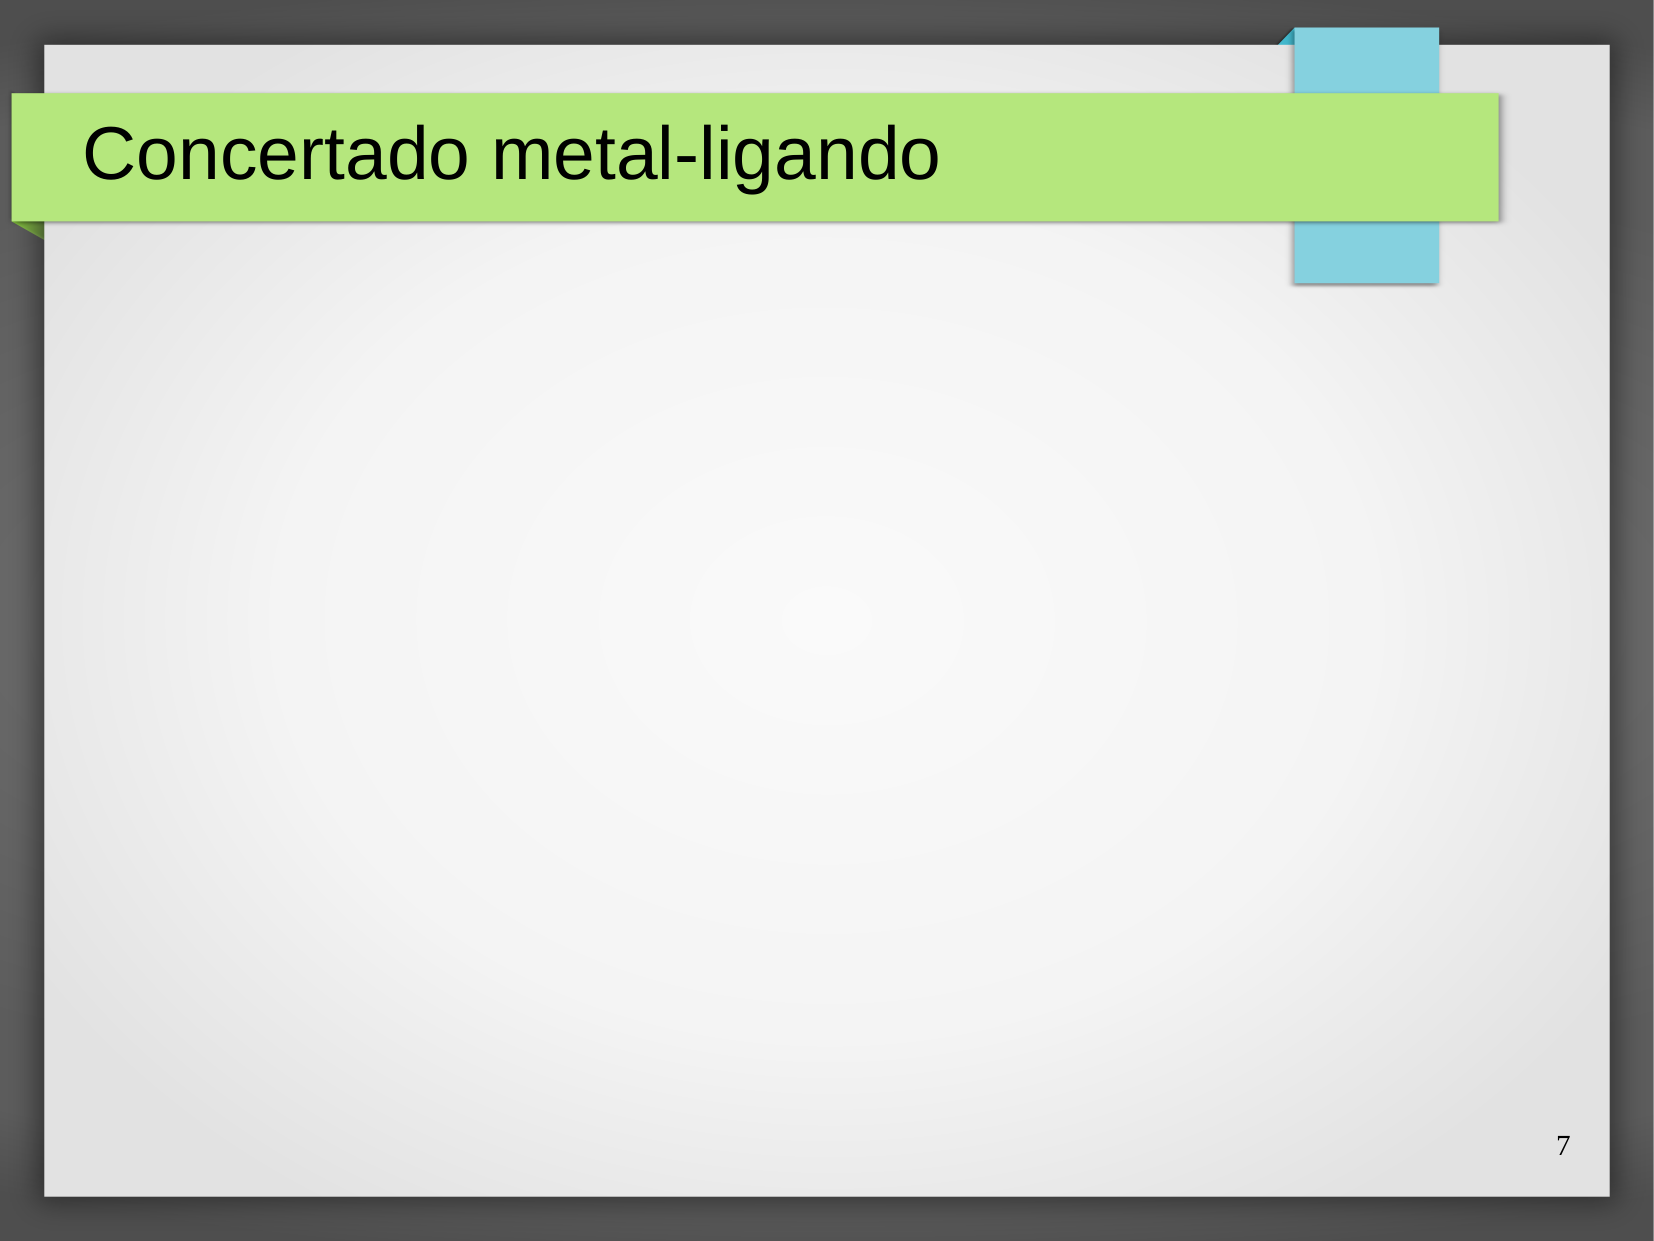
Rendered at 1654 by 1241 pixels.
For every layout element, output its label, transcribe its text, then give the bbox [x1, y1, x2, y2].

title Concertado metal-ligando [82, 94, 1264, 213]
picture [0, 0, 1654, 1241]
